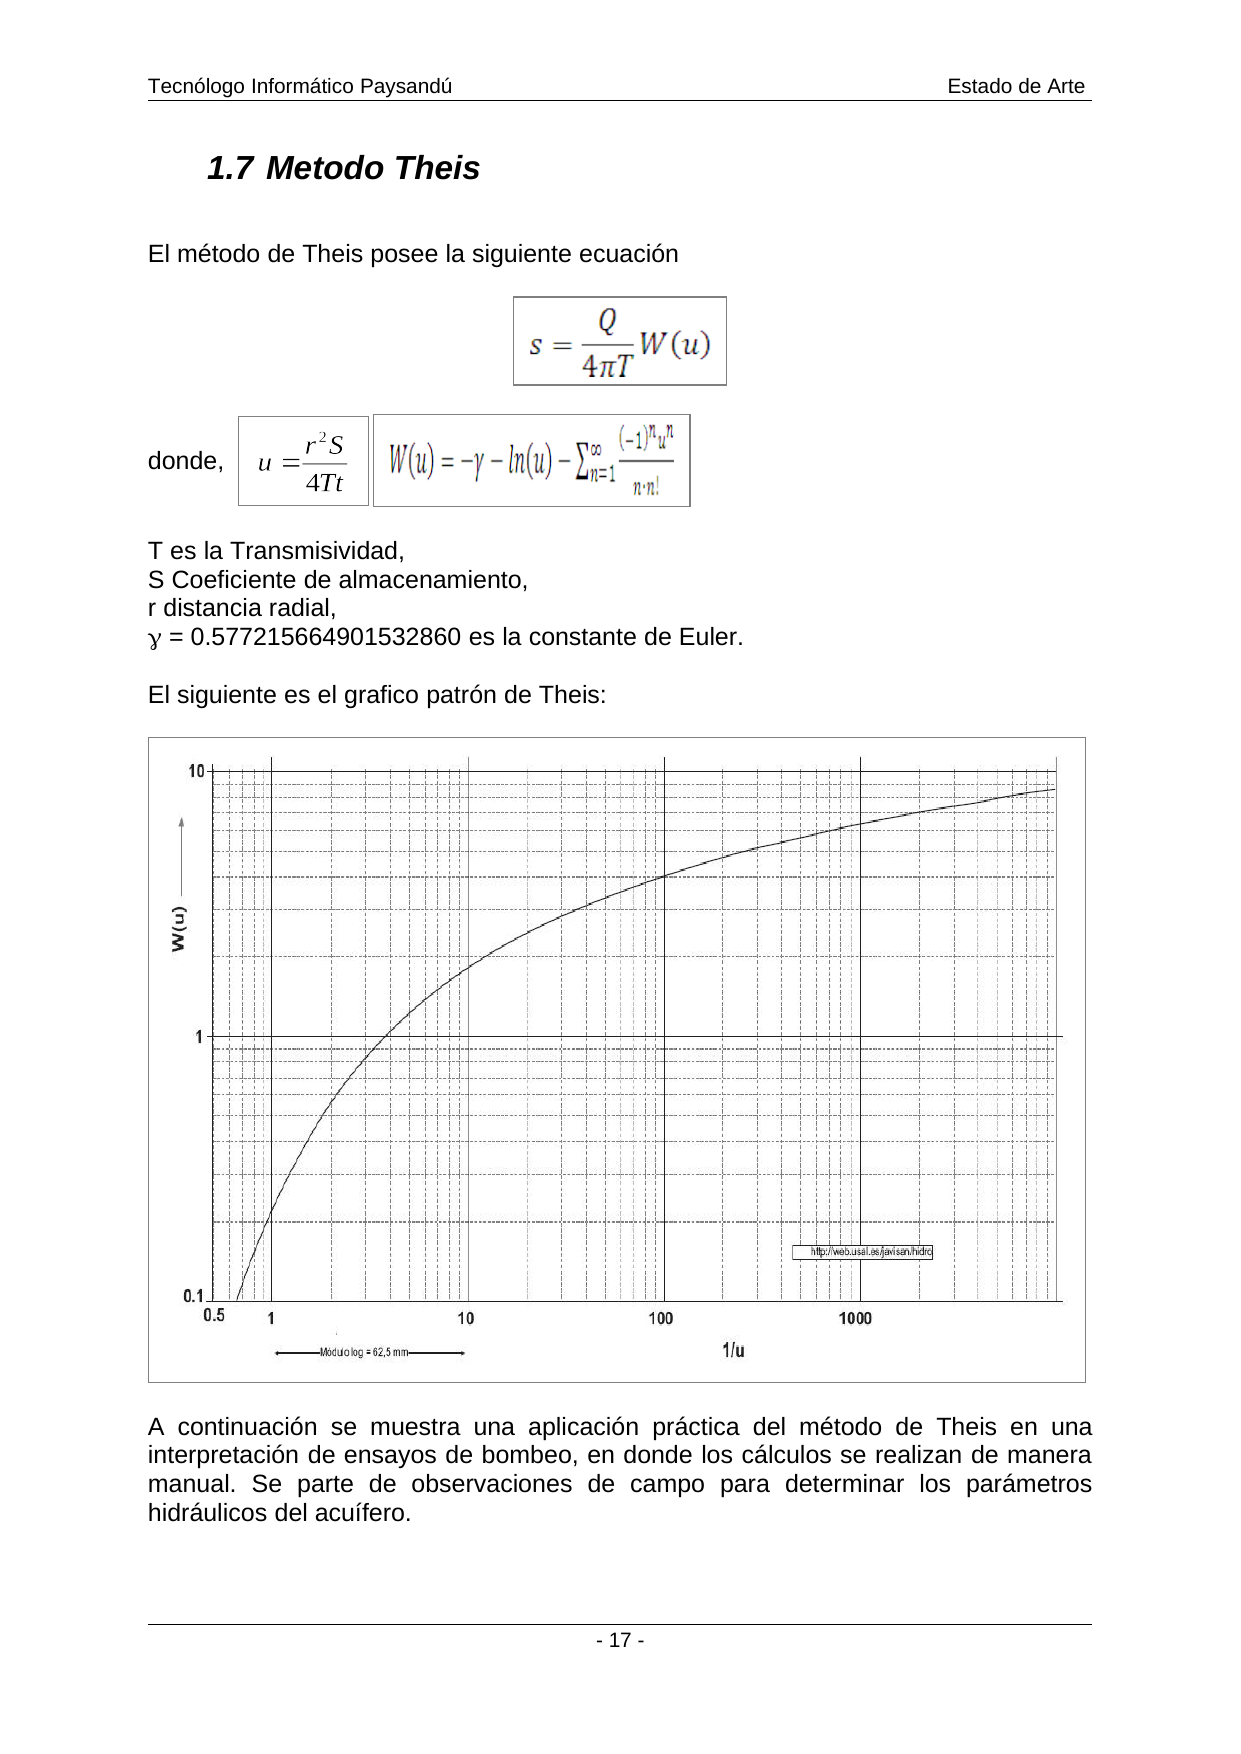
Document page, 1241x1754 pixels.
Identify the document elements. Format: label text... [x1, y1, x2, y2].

subtitle Metodo Theis [207, 148, 1092, 186]
text El método de Theis posee la siguiente ecuación [148, 239, 1092, 268]
text donde, [148, 414, 373, 507]
text r distancia radial, [148, 593, 1092, 622]
picture [389, 423, 674, 498]
text A continuación se muestra una aplicación práctica del método de Theis en una interpretación de ensayos de bombeo, en donde los cálculos se realizan de manera manual. Se parte de observaciones de campo para determinar los parámetros hidráulicos del acuífero. [148, 1412, 1092, 1527]
text  = 0.577215664901532860 es la constante de Euler. [148, 622, 1092, 651]
picture [530, 305, 711, 377]
text [691, 414, 1092, 507]
text S Coeficiente de almacenamiento, [148, 564, 1092, 593]
text El siguiente es el grafico patrón de Theis: [148, 680, 1092, 708]
picture [164, 746, 1070, 1374]
text T es la Transmisividad, [148, 536, 1092, 564]
